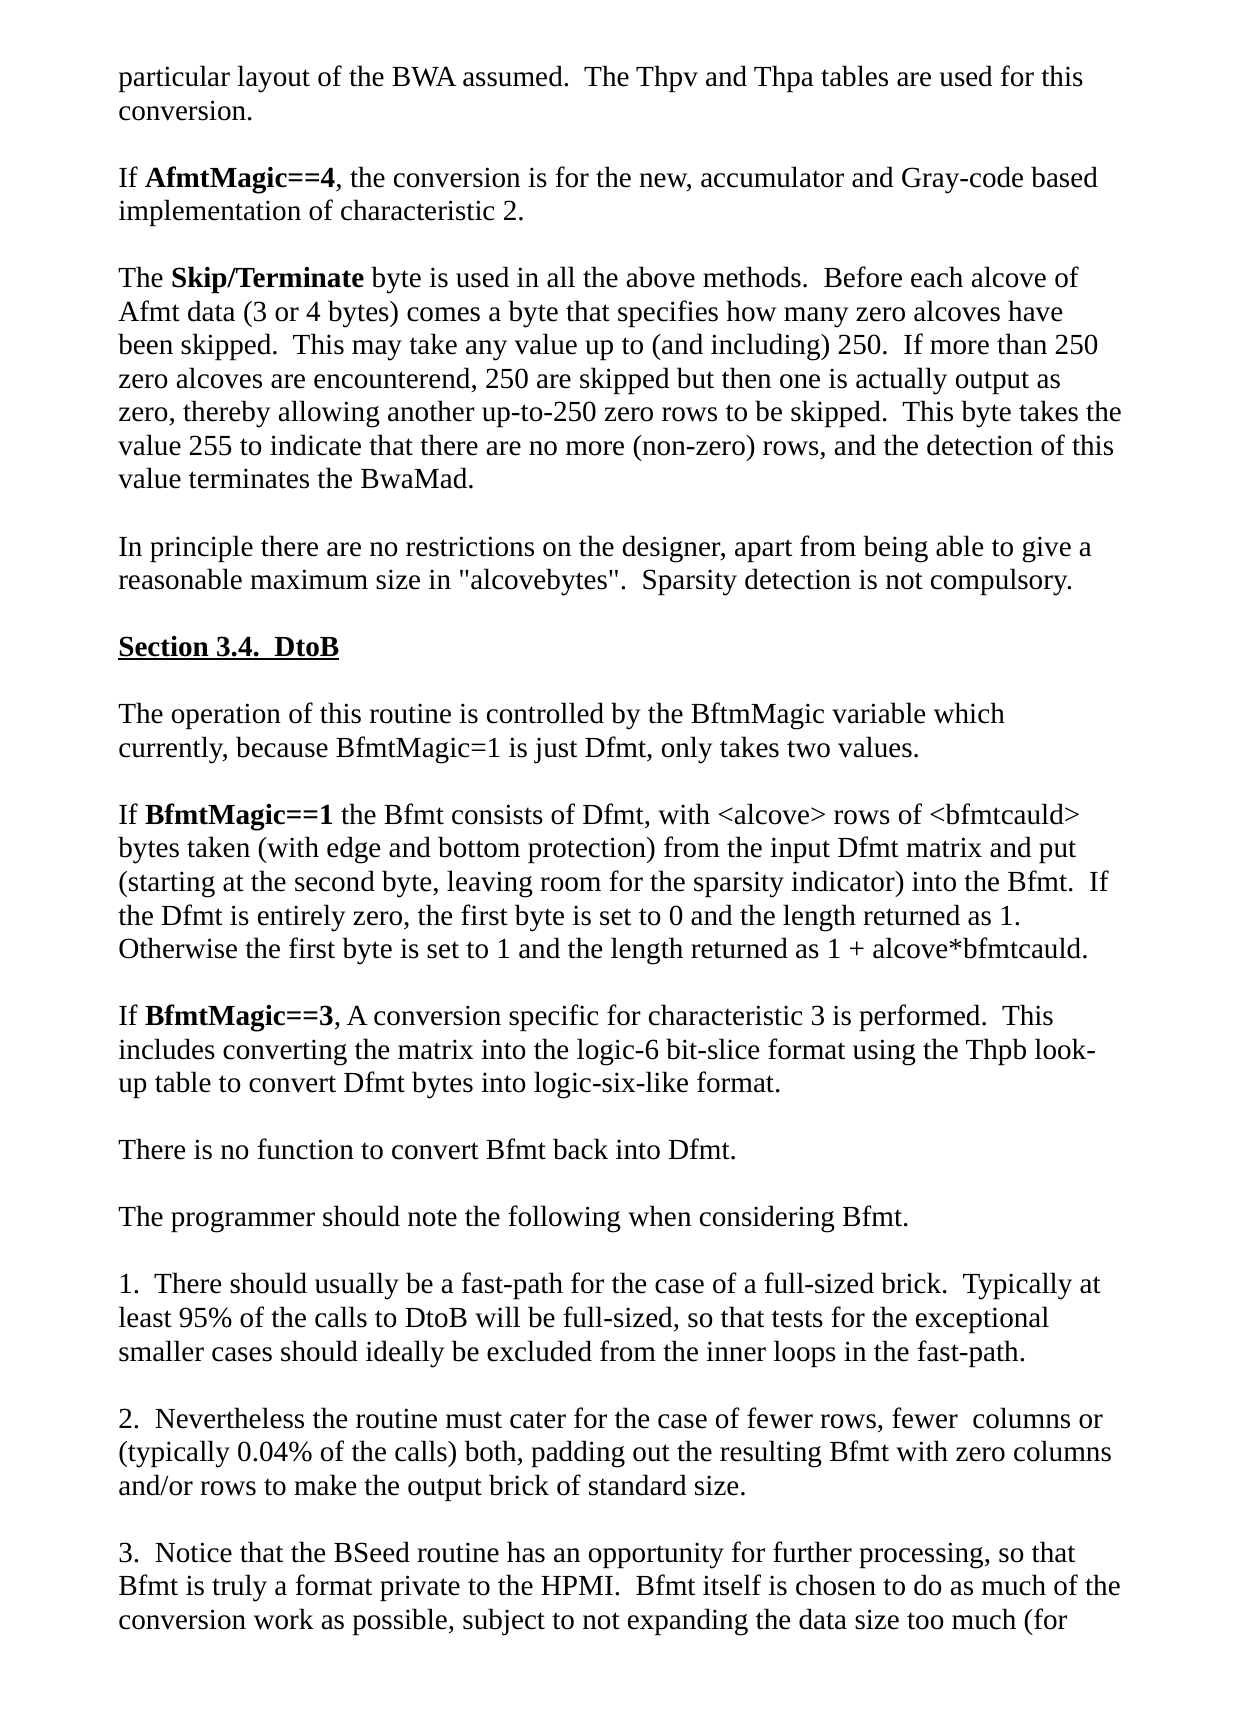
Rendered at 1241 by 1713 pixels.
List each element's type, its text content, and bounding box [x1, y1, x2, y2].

text The operation of this routine is controlled by the BftmMagic variable which currently, because BfmtMagic=1 is just Dfmt, only takes two values. [118, 696, 1122, 763]
text In principle there are no restrictions on the designer, apart from being able to give a reasonable maximum size in "alcovebytes". Sparsity detection is not compulsory. [118, 529, 1122, 596]
text The Skip/Terminate byte is used in all the above methods. Before each alcove of Afmt data (3 or 4 bytes) comes a byte that specifies how many zero alcoves have been skipped. This may take any value up to (and including) 250. If more than 250 zero alcoves are encounterend, 250 are skipped but then one is actually output as zero, thereby allowing another up-to-250 zero rows to be skipped. This byte takes the value 255 to indicate that there are no more (non-zero) rows, and the detection of this value terminates the BwaMad. [118, 260, 1122, 495]
text If BfmtMagic==3, A conversion specific for characteristic 3 is performed. This includes converting the matrix into the logic-6 bit-slice format using the Thpb look-up table to convert Dfmt bytes into logic-six-like format. [118, 998, 1122, 1099]
text There is no function to convert Bfmt back into Dfmt. [118, 1132, 1122, 1166]
text particular layout of the BWA assumed. The Thpv and Thpa tables are used for this conversion. [118, 59, 1122, 126]
text If BfmtMagic==1 the Bfmt consists of Dfmt, with <alcove> rows of <bfmtcauld> bytes taken (with edge and bottom protection) from the input Dfmt matrix and put (starting at the second byte, leaving room for the sparsity indicator) into the Bfmt. If the Dfmt is entirely zero, the first byte is set to 0 and the length returned as 1. Otherwise the first byte is set to 1 and the length returned as 1 + alcove*bfmtcauld. [118, 797, 1122, 965]
text 1. There should usually be a fast-path for the case of a full-sized brick. Typically at least 95% of the calls to DtoB will be full-sized, so that tests for the exceptional smaller cases should ideally be excluded from the inner loops in the fast-path. [118, 1267, 1122, 1367]
text 3. Notice that the BSeed routine has an opportunity for further processing, so that Bfmt is truly a format private to the HPMI. Bfmt itself is chosen to do as much of the conversion work as possible, subject to not expanding the data size too much (for [118, 1535, 1122, 1636]
text Section 3.4. DtoB [118, 629, 1122, 663]
text 2. Nevertheless the routine must cater for the case of fewer rows, fewer columns or (typically 0.04% of the calls) both, padding out the resulting Bfmt with zero columns and/or rows to make the output brick of standard size. [118, 1401, 1122, 1501]
text The programmer should note the following when considering Bfmt. [118, 1199, 1122, 1233]
text If AfmtMagic==4, the conversion is for the new, accumulator and Gray-code based implementation of characteristic 2. [118, 160, 1122, 227]
